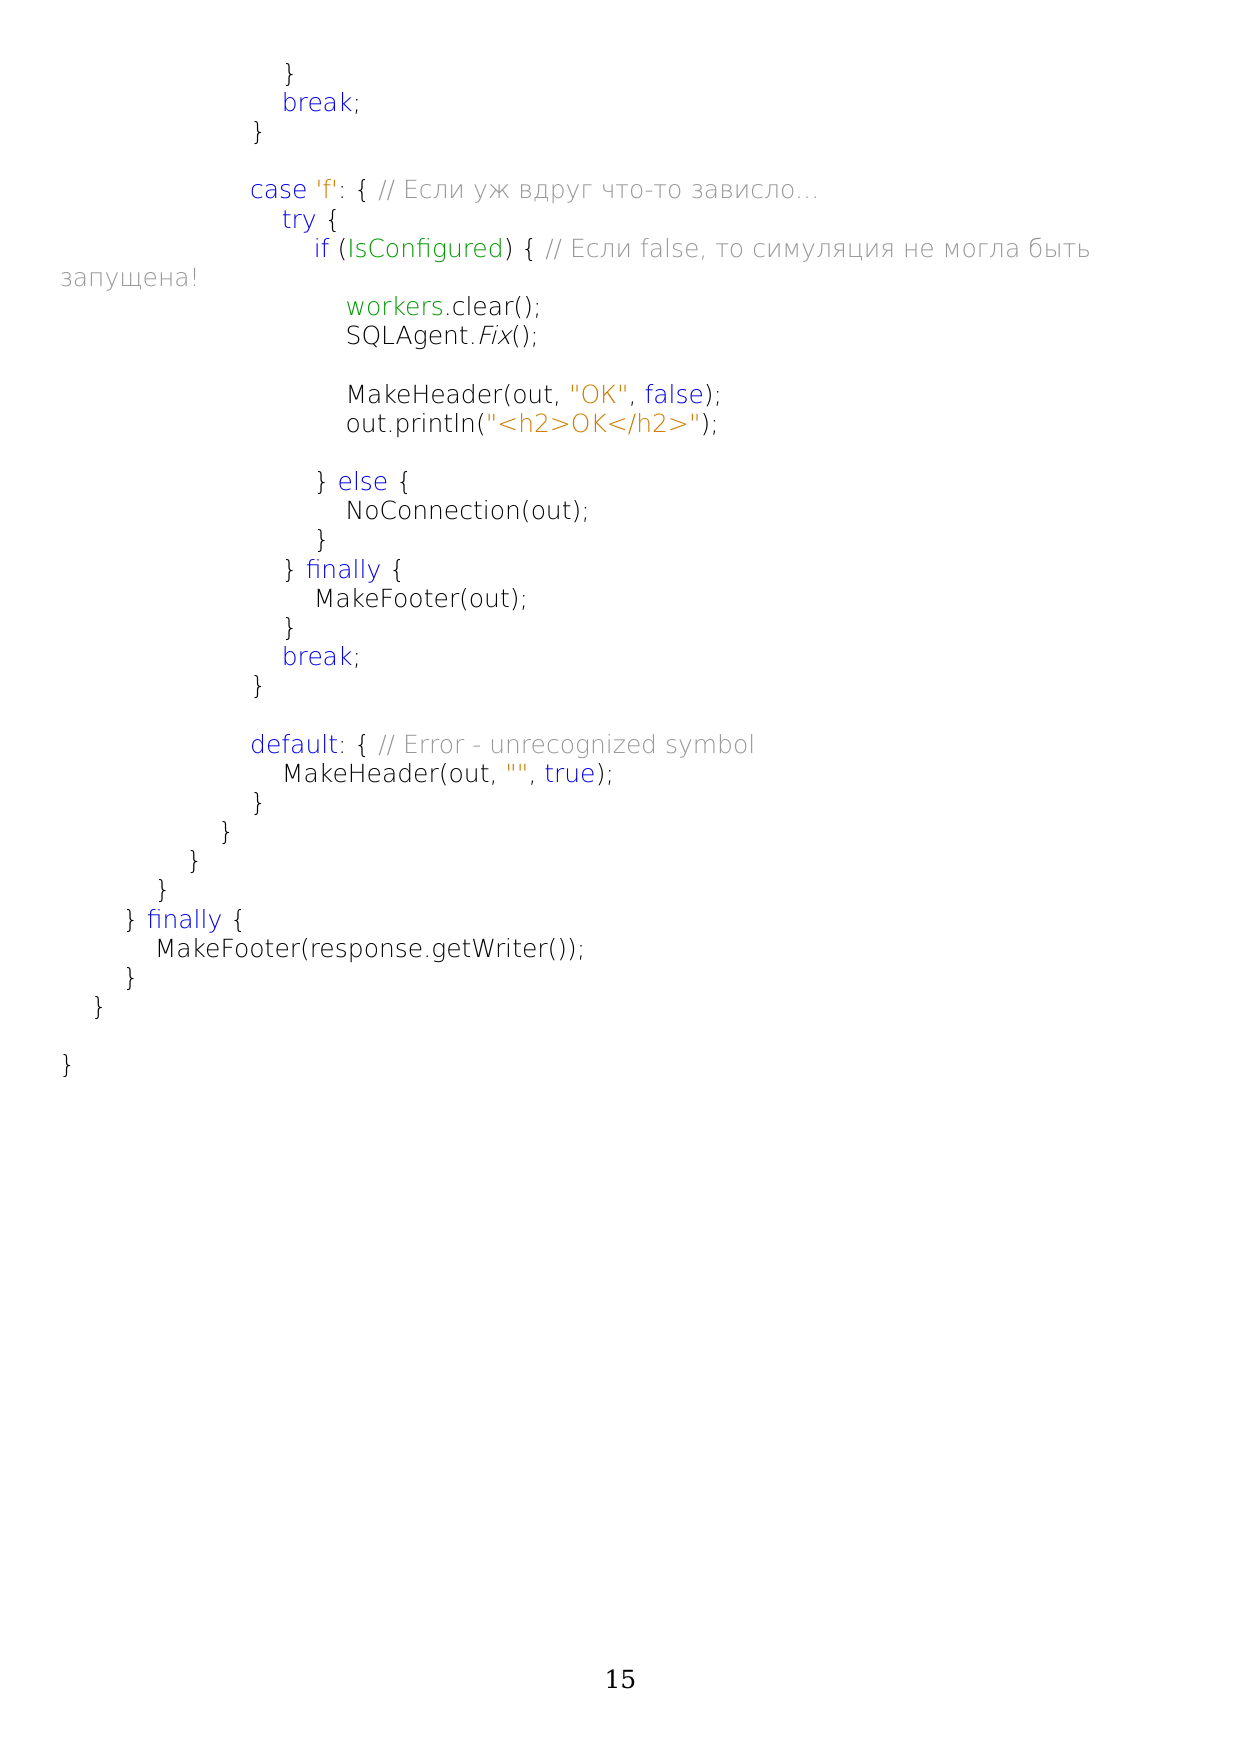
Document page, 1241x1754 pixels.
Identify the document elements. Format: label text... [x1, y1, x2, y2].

text } [59, 963, 1181, 992]
text MakeHeader(out, "", true); [59, 759, 1181, 788]
text } [59, 1051, 1181, 1080]
text NoConnection(out); [59, 497, 1181, 526]
text workers.clear(); [59, 292, 1181, 322]
text MakeHeader(out, "ОК", false); [59, 380, 1181, 409]
text break; [59, 88, 1181, 117]
text } [59, 817, 1181, 847]
text } [59, 992, 1181, 1022]
text } [59, 613, 1181, 642]
text } [59, 788, 1181, 817]
text case 'f': { // Если уж вдруг что-то зависло... [59, 176, 1181, 205]
text } [59, 672, 1181, 701]
text out.println("<h2>OK</h2>"); [59, 409, 1181, 438]
text break; [59, 642, 1181, 672]
text } [59, 59, 1181, 88]
text SQLAgent.Fix(); [59, 322, 1181, 351]
text try { [59, 205, 1181, 234]
text default: { // Error - unrecognized symbol [59, 730, 1181, 759]
text } [59, 847, 1181, 876]
text if (IsConfigured) { // Если false, то симуляция не могла быть запущена! [59, 234, 1181, 292]
text } finally { [59, 905, 1181, 934]
text } [59, 117, 1181, 147]
text } [59, 876, 1181, 905]
text MakeFooter(out); [59, 584, 1181, 613]
text MakeFooter(response.getWriter()); [59, 934, 1181, 963]
text } [59, 526, 1181, 555]
text } else { [59, 467, 1181, 497]
text } finally { [59, 555, 1181, 584]
